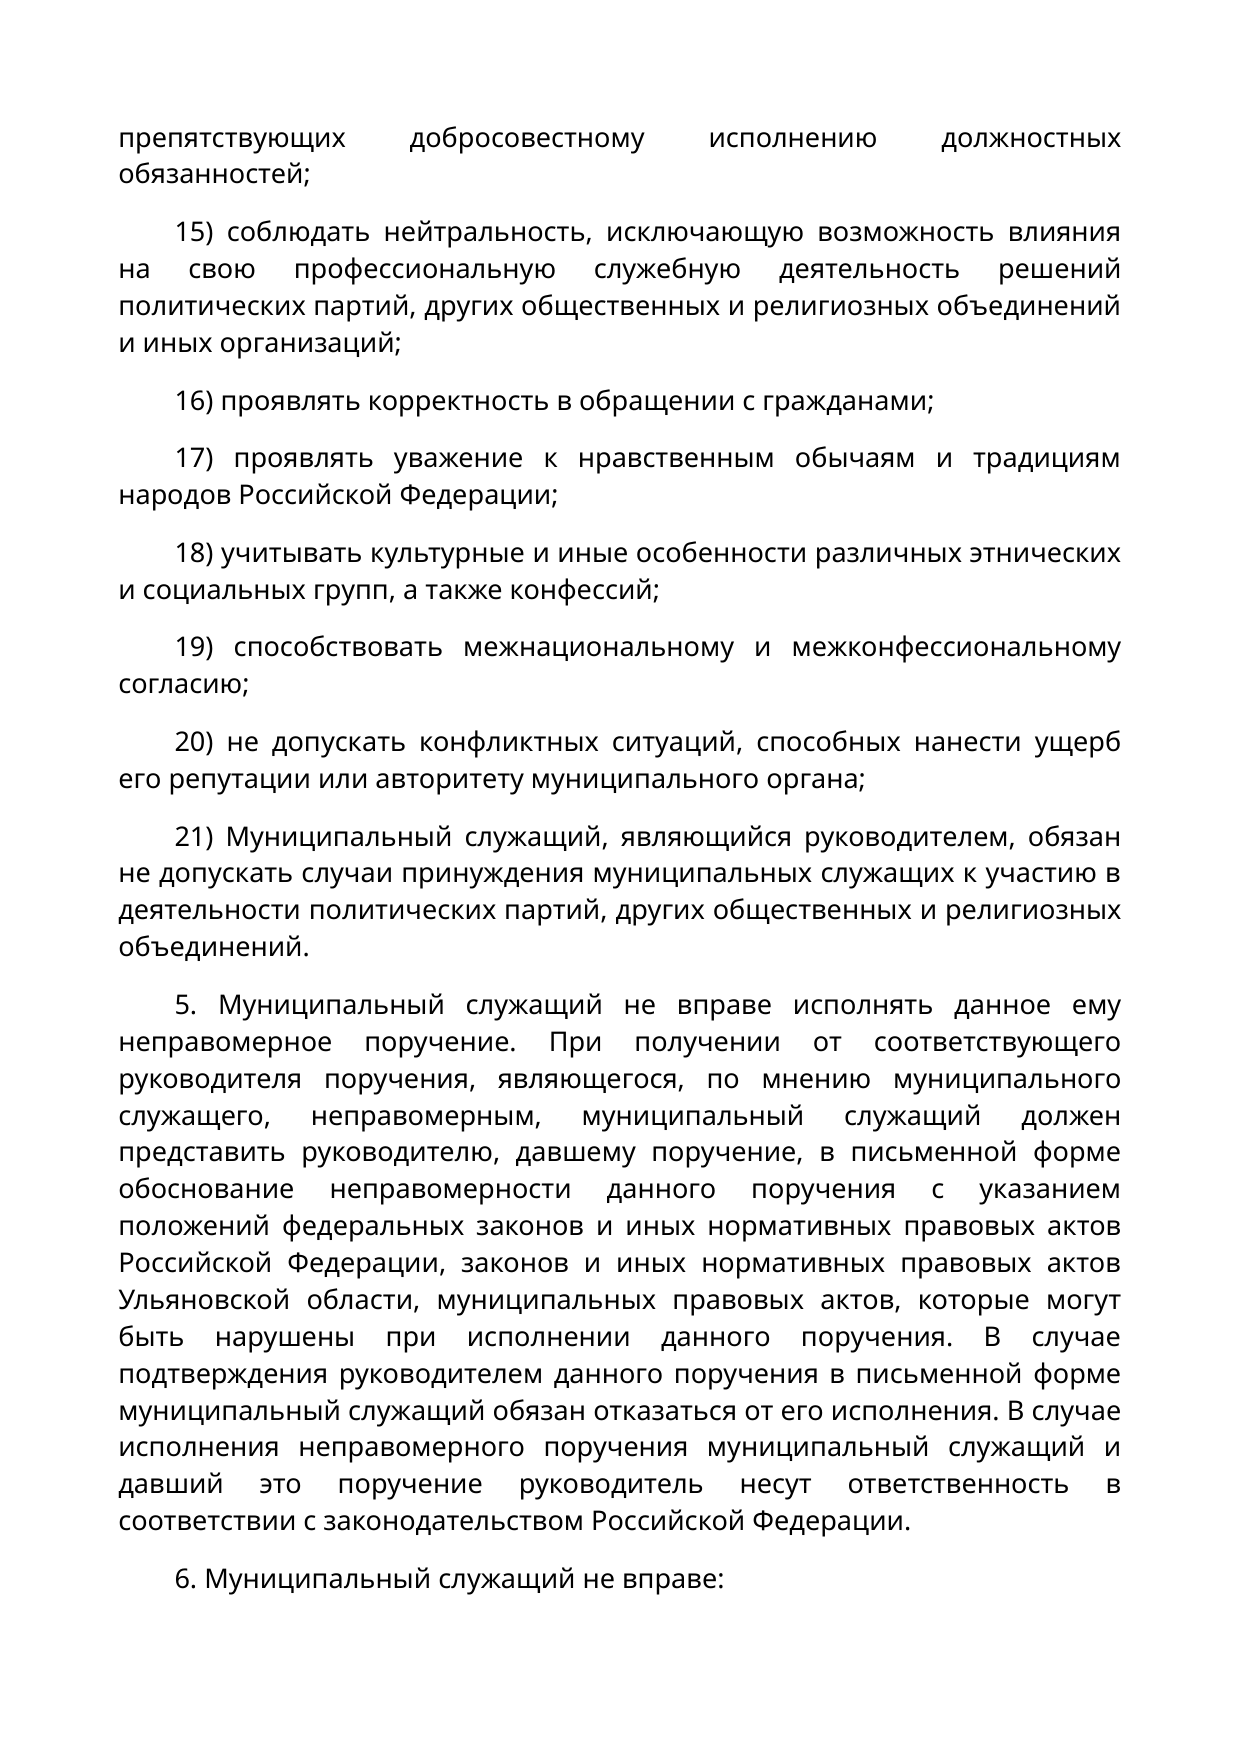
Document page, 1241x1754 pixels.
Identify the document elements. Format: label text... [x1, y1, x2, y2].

text препятствующих добросовестному исполнению должностных обязанностей; [118, 118, 1122, 192]
text 18) учитывать культурные и иные особенности различных этнических и социальных групп, а также конфессий; [118, 533, 1122, 607]
text 17) проявлять уважение к нравственным обычаям и традициям народов Российской Федерации; [118, 439, 1122, 512]
text 15) соблюдать нейтральность, исключающую возможность влияния на свою профессиональную служебную деятельность решений политических партий, других общественных и религиозных объединений и иных организаций; [118, 213, 1122, 360]
text 19) способствовать межнациональному и межконфессиональному согласию; [118, 628, 1122, 702]
text 16) проявлять корректность в обращении с гражданами; [118, 381, 1122, 418]
text 5. Муниципальный служащий не вправе исполнять данное ему неправомерное поручение. При получении от соответствующего руководителя поручения, являющегося, по мнению муниципального служащего, неправомерным, муниципальный служащий должен представить руководителю, давшему поручение, в письменной форме обоснование неправомерности данного поручения с указанием положений федеральных законов и иных нормативных правовых актов Российской Федерации, законов и иных нормативных правовых актов Ульяновской области, муниципальных правовых актов, которые могут быть нарушены при исполнении данного поручения. В случае подтверждения руководителем данного поручения в письменной форме муниципальный служащий обязан отказаться от его исполнения. В случае исполнения неправомерного поручения муниципальный служащий и давший это поручение руководитель несут ответственность в соответствии с законодательством Российской Федерации. [118, 985, 1122, 1538]
text 6. Муниципальный служащий не вправе: [118, 1559, 1122, 1596]
text 20) не допускать конфликтных ситуаций, способных нанести ущерб его репутации или авторитету муниципального органа; [118, 722, 1122, 796]
text 21) Муниципальный служащий, являющийся руководителем, обязан не допускать случаи принуждения муниципальных служащих к участию в деятельности политических партий, других общественных и религиозных объединений. [118, 817, 1122, 964]
